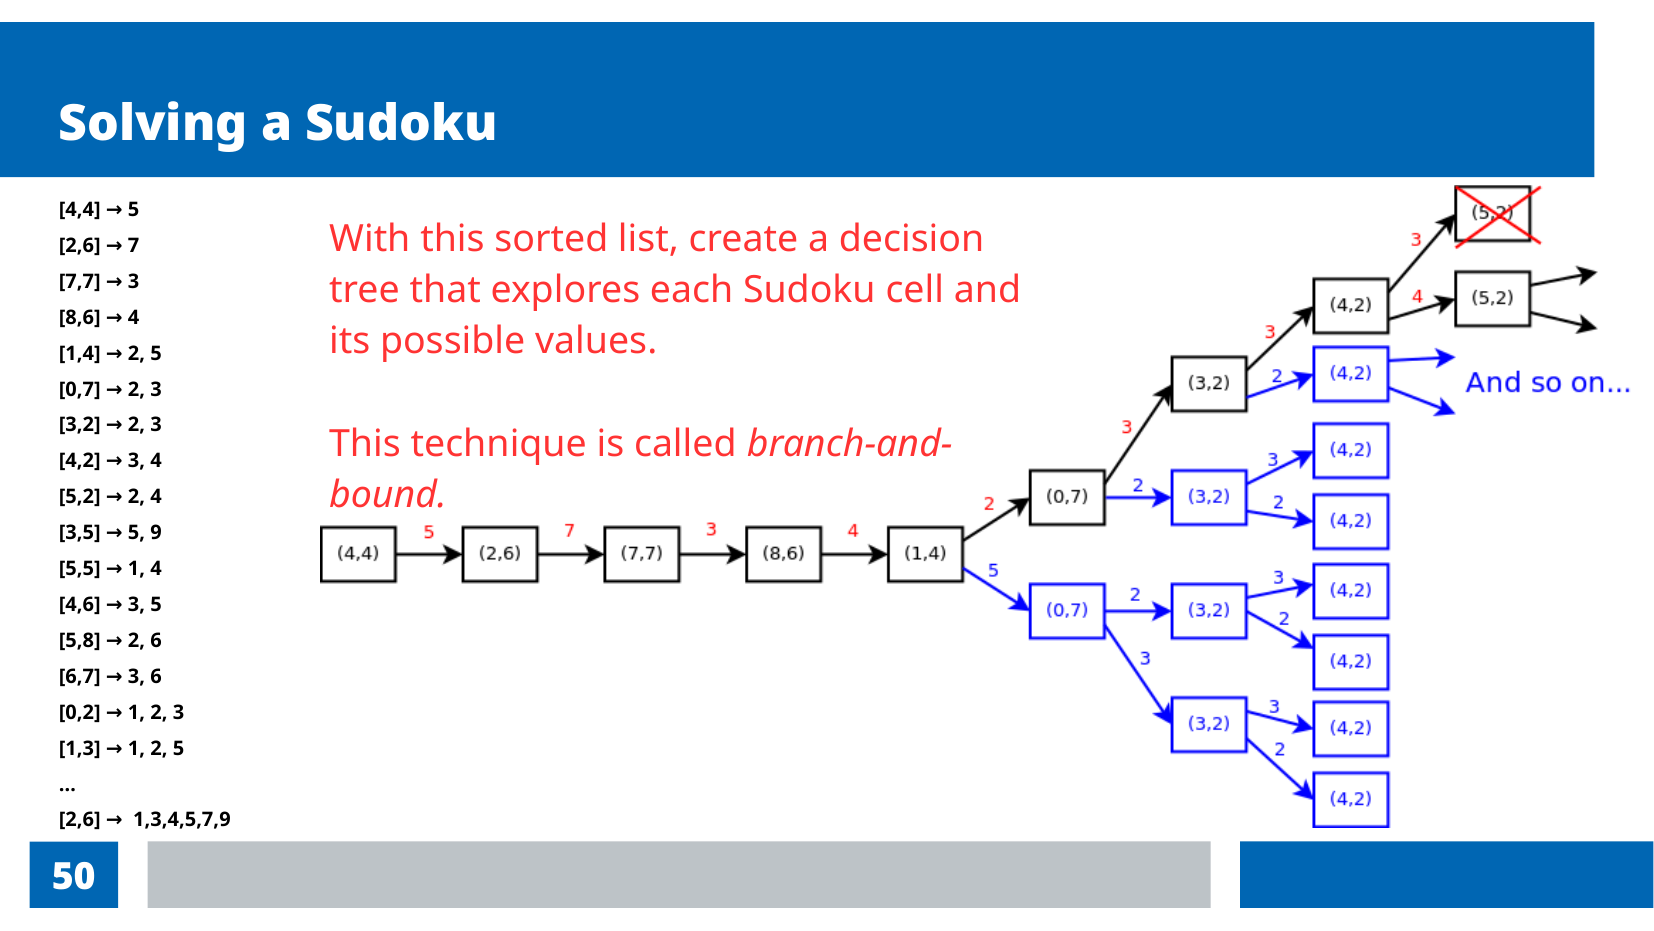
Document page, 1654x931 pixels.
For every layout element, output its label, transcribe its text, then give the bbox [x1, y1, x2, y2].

list [4,4] → 5 [2,6] → 7 [7,7] → 3 [8,6] → 4 [1,4] → 2, 5 [0,7] → 2, 3 [3,2] → 2, 3 [4,2] → 3, 4 [5,2] → 2, 4 [3,5] → 5, 9 [5,5] → 1, 4 [4,6] → 3, 5 [5,8] → 2, 6 [6,7] → 3, 6 [0,2] → 1, 2, 3 [1,3] → 1, 2, 5 … [2,6] → 1,3,4,5,7,9 [59, 195, 571, 841]
text_box With this sorted list, create a decision tree that explores each Sudoku cell and its possible values. This technique is called branch-and-bound. [314, 204, 1051, 481]
picture [320, 185, 1636, 828]
title Solving a Sudoku [59, 44, 1595, 156]
